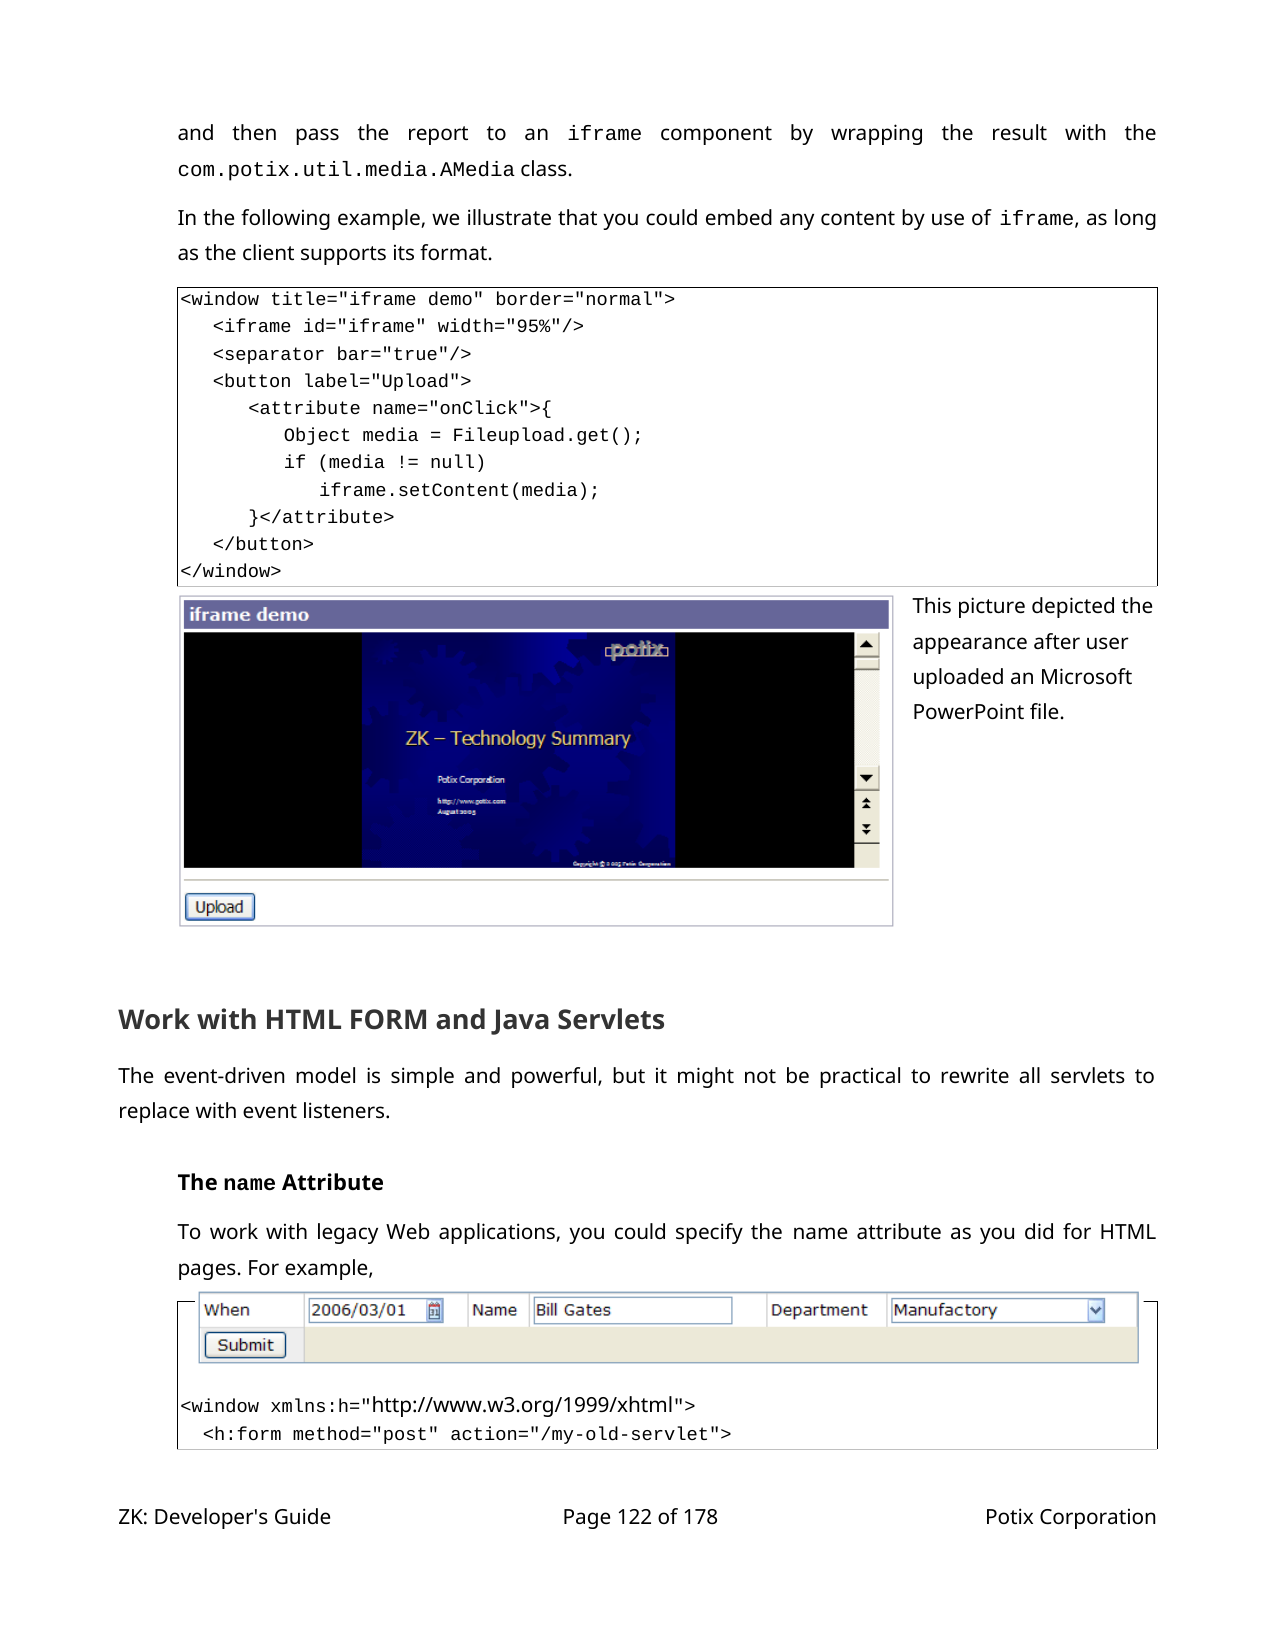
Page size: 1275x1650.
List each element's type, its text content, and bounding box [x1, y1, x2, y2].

picture [195, 1288, 1144, 1366]
picture [177, 591, 898, 930]
text In the following example, we illustrate that you could embed any content by use of iframe, as long as the client supports its format. [177, 203, 1157, 267]
text Object media = Fileupload.get(); [178, 423, 1157, 447]
text and then pass the report to an iframe component by wrapping the result with the com.potix.util.media.AMedia class. [177, 118, 1157, 182]
text </button> [178, 532, 1157, 556]
text if (media != null) [178, 450, 1157, 474]
text <h:form method="post" action="/my-old-servlet"> [178, 1422, 1157, 1449]
text }</attribute> [178, 505, 1157, 529]
text <button label="Upload"> [178, 369, 1157, 393]
text </window> [178, 559, 1157, 586]
text iframe.setContent(media); [178, 477, 1157, 502]
text <attribute name="onClick">{ [178, 396, 1157, 420]
subtitle The name Attribute [177, 1167, 1157, 1197]
text <separator bar="true"/> [178, 342, 1157, 366]
text <window xmlns:h="http://www.w3.org/1999/xhtml"> [178, 1390, 1157, 1419]
text <window title="iframe demo" border="normal"> [178, 288, 1157, 311]
subtitle Work with HTML FORM and Java Servlets [118, 1000, 1157, 1037]
text <iframe id="iframe" width="95%"/> [178, 314, 1157, 339]
text The event-driven model is simple and powerful, but it might not be practical to rewrite all servlets to replace with event listeners. [118, 1061, 1157, 1124]
table_header [898, 592, 912, 929]
table_header This picture depicted the appearance after user uploaded an Microsoft PowerPoint file. [912, 592, 1156, 929]
text To work with legacy Web applications, you could specify the name attribute as you did for HTML pages. For example, [177, 1217, 1157, 1281]
